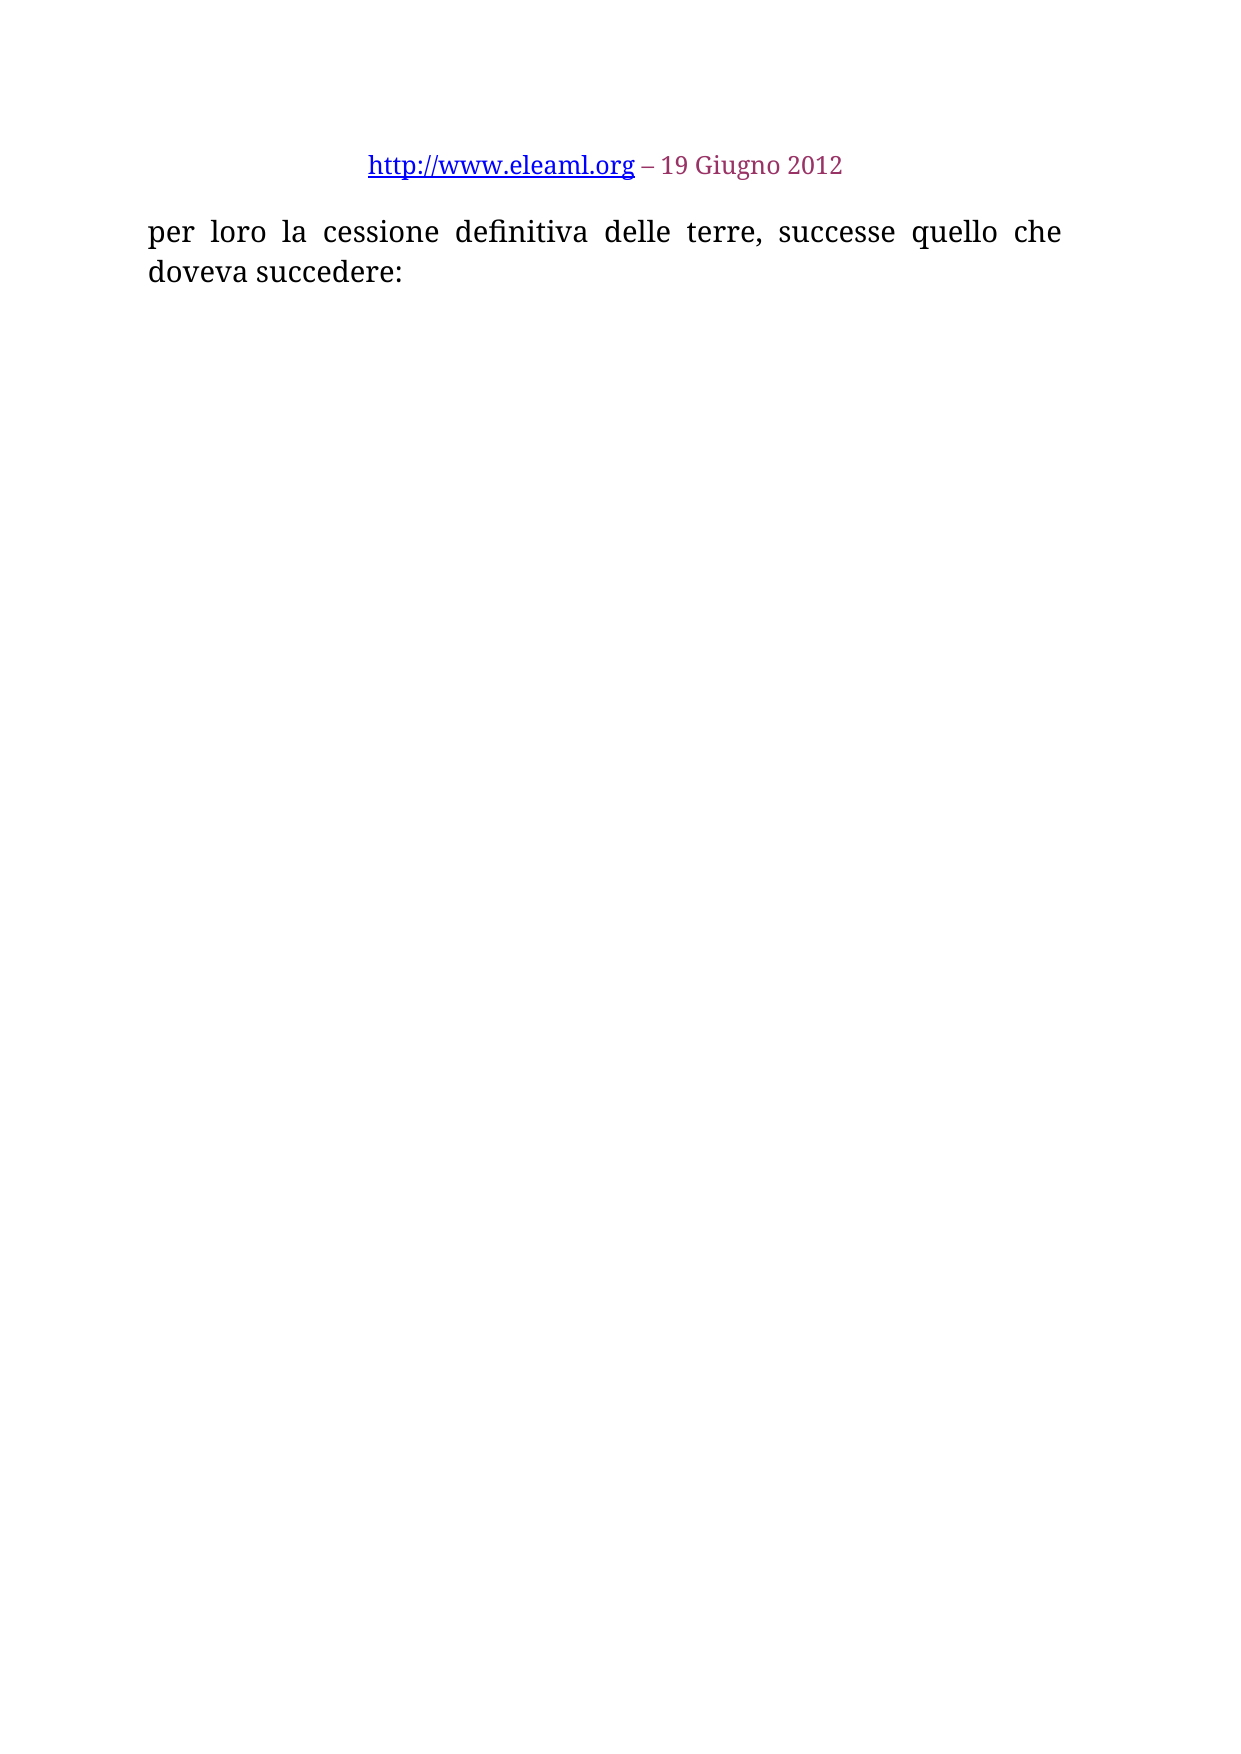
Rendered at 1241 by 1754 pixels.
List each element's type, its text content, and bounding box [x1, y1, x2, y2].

text per loro la cessione definitiva delle terre, successe quello che doveva succedere: [148, 211, 1063, 291]
